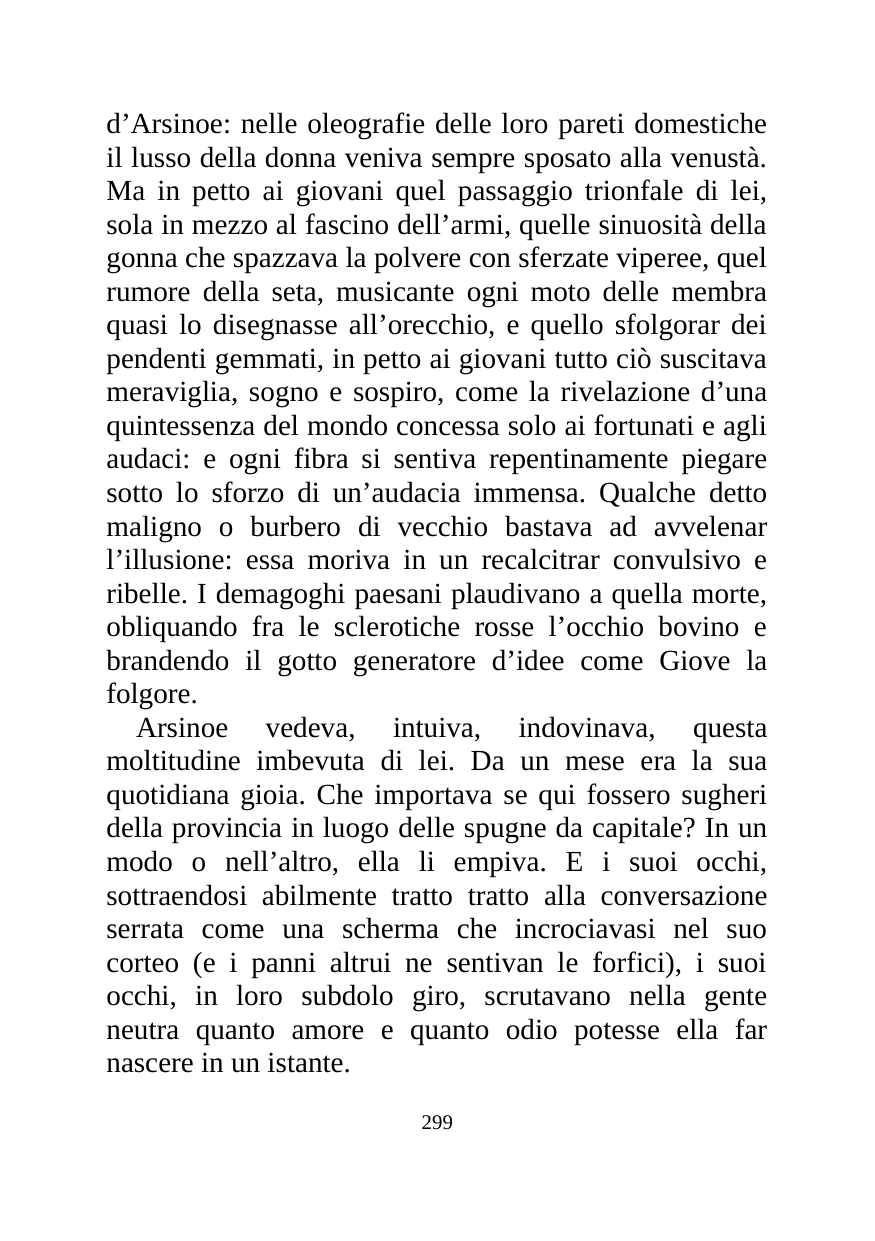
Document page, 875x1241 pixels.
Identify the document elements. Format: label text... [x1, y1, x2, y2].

text d’Arsinoe: nelle oleografie delle loro pareti domestiche il lusso della donna veniva sempre sposato alla venustà. Ma in petto ai giovani quel passaggio trionfale di lei, sola in mezzo al fascino dell’armi, quelle sinuosità della gonna che spazzava la polvere con sferzate viperee, quel rumore della seta, musicante ogni moto delle membra quasi lo disegnasse all’orecchio, e quello sfolgorar dei pendenti gemmati, in petto ai giovani tutto ciò suscitava meraviglia, sogno e sospiro, come la rivelazione d’una quintessenza del mondo concessa solo ai fortunati e agli audaci: e ogni fibra si sentiva repentinamente piegare sotto lo sforzo di un’audacia immensa. Qualche detto maligno o burbero di vecchio bastava ad avvelenar l’illusione: essa moriva in un recalcitrar convulsivo e ribelle. I demagoghi paesani plaudivano a quella morte, obliquando fra le sclerotiche rosse l’occhio bovino e brandendo il gotto generatore d’idee come Giove la folgore. [106, 106, 768, 710]
text Arsinoe vedeva, intuiva, indovinava, questa moltitudine imbevuta di lei. Da un mese era la sua quotidiana gioia. Che importava se qui fossero sugheri della provincia in luogo delle spugne da capitale? In un modo o nell’altro, ella li empiva. E i suoi occhi, sottraendosi abilmente tratto tratto alla conversazione serrata come una scherma che incrociavasi nel suo corteo (e i panni altrui ne sentivan le forfici), i suoi occhi, in loro subdolo giro, scrutavano nella gente neutra quanto amore e quanto odio potesse ella far nascere in un istante. [106, 710, 768, 1079]
